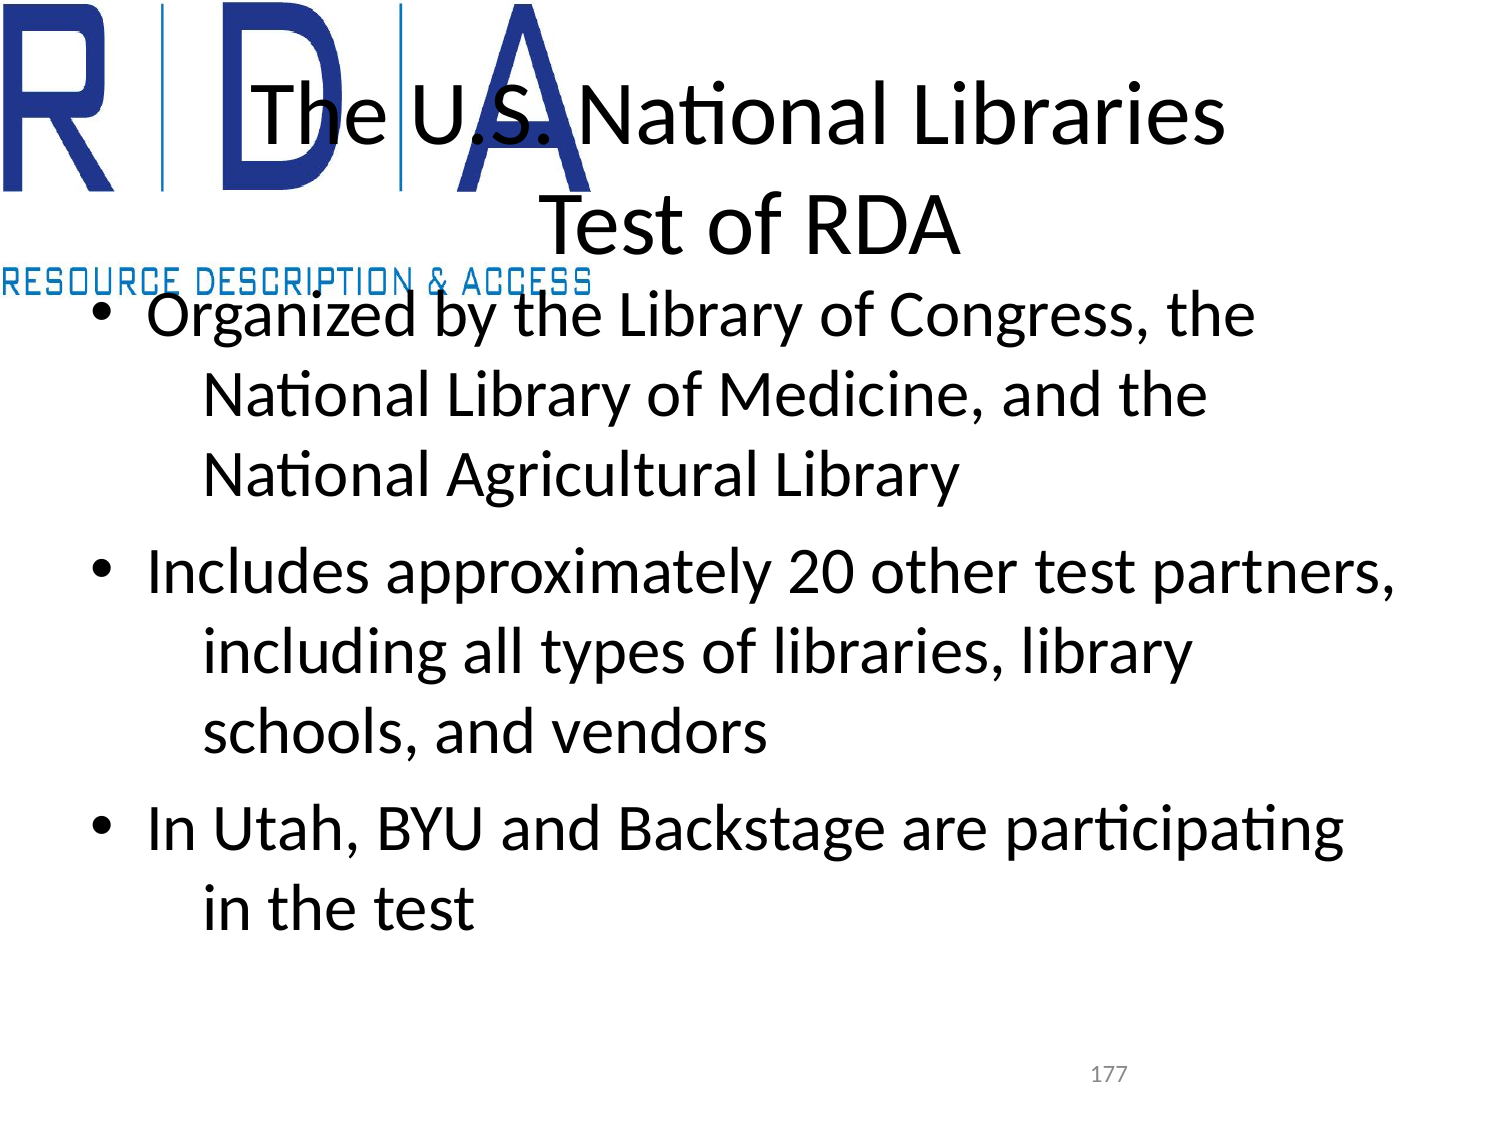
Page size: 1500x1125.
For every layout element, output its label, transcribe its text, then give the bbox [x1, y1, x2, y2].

list Organized by the Library of Congress, the National Library of Medicine, and the National Agricultural Library Includes approximately 20 other test partners, including all types of libraries, library schools, and vendors In Utah, BYU and Backstage are participating in the test [75, 262, 1426, 1005]
text_box 177 [1074, 1042, 1426, 1103]
title The U.S. National Libraries Test of RDA [75, 45, 1426, 233]
